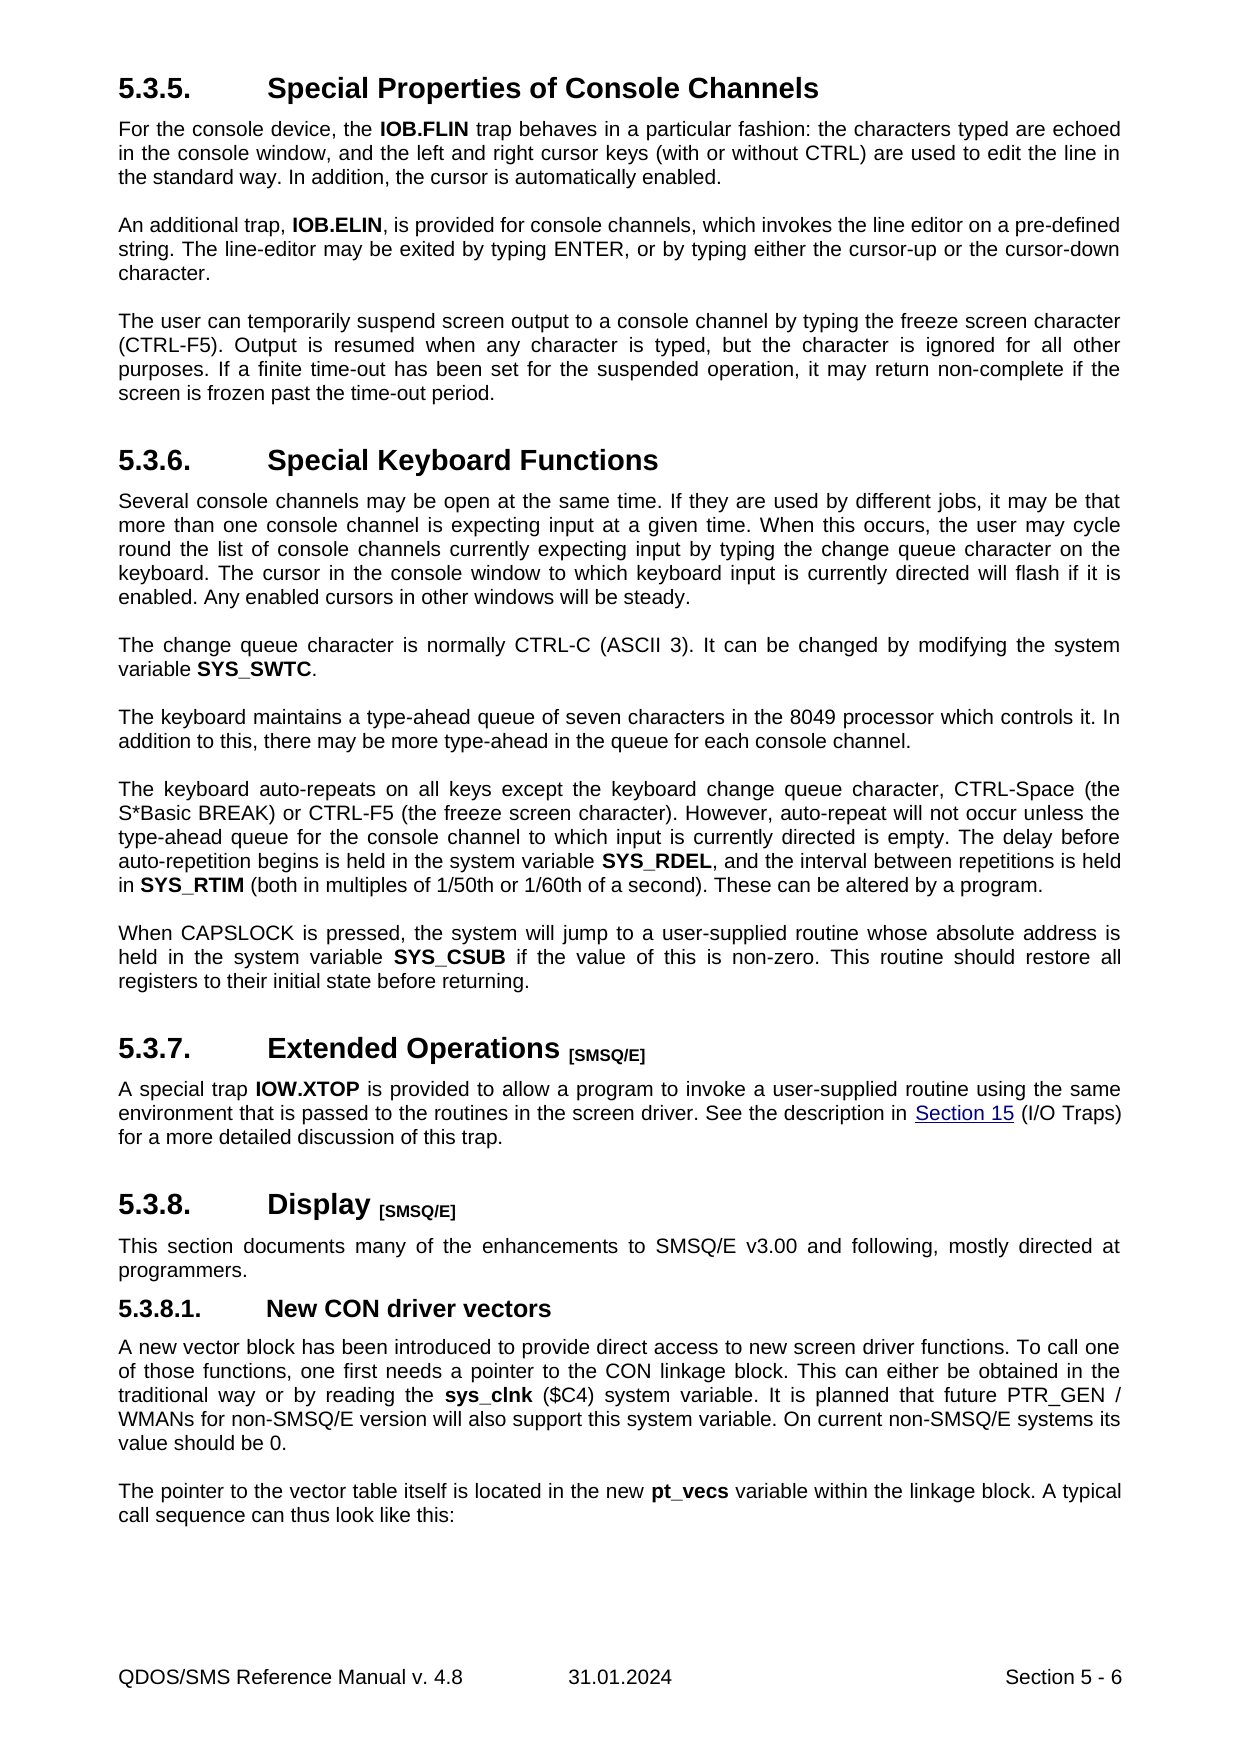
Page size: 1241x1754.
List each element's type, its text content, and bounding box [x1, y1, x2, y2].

text The keyboard auto-repeats on all keys except the keyboard change queue character, CTRL-Space (the S*Basic BREAK) or CTRL-F5 (the freeze screen character). However, auto-repeat will not occur unless the type-ahead queue for the console channel to which input is currently directed is empty. The delay before auto-repetition begins is held in the system variable SYS_RDEL, and the interval between repetitions is held in SYS_RTIM (both in multiples of 1/50th or 1/60th of a second). These can be altered by a program. [118, 777, 1122, 897]
subtitle Extended Operations [SMSQ/E] [118, 1031, 1122, 1064]
subtitle Special Keyboard Functions [118, 443, 1122, 477]
text The pointer to the vector table itself is located in the new pt_vecs variable within the linkage block. A typical call sequence can thus look like this: [118, 1479, 1122, 1527]
text For the console device, the IOB.FLIN trap behaves in a particular fashion: the characters typed are echoed in the console window, and the left and right cursor keys (with or without CTRL) are used to edit the line in the standard way. In addition, the cursor is automatically enabled. [118, 117, 1122, 189]
subtitle Display [SMSQ/E] [118, 1187, 1122, 1221]
text An additional trap, IOB.ELIN, is provided for console channels, which invokes the line editor on a pre-defined string. The line-editor may be exited by typing ENTER, or by typing either the cursor-up or the cursor-down character. [118, 213, 1122, 285]
text Several console channels may be open at the same time. If they are used by different jobs, it may be that more than one console channel is expecting input at a given time. When this occurs, the user may cycle round the list of console channels currently expecting input by typing the change queue character on the keyboard. The cursor in the console window to which keyboard input is currently directed will flash if it is enabled. Any enabled cursors in other windows will be steady. [118, 489, 1122, 609]
text The user can temporarily suspend screen output to a console channel by typing the freeze screen character (CTRL-F5). Output is resumed when any character is typed, but the character is ignored for all other purposes. If a finite time-out has been set for the suspended operation, it may return non-complete if the screen is frozen past the time-out period. [118, 309, 1122, 405]
text A new vector block has been introduced to provide direct access to new screen driver functions. To call one of those functions, one first needs a pointer to the CON linkage block. This can either be obtained in the traditional way or by reading the sys_clnk ($C4) system variable. It is planned that future PTR_GEN / WMANs for non-SMSQ/E version will also support this system variable. On current non-SMSQ/E systems its value should be 0. [118, 1335, 1122, 1455]
subtitle New CON driver vectors [118, 1294, 1122, 1323]
text When CAPSLOCK is pressed, the system will jump to a user-supplied routine whose absolute address is held in the system variable SYS_CSUB if the value of this is non-zero. This routine should restore all registers to their initial state before returning. [118, 921, 1122, 992]
subtitle Special Properties of Console Channels [118, 71, 1122, 105]
text A special trap IOW.XTOP is provided to allow a program to invoke a user-supplied routine using the same environment that is passed to the routines in the screen driver. See the description in Section 15 (I/O Traps) for a more detailed discussion of this trap. [118, 1077, 1122, 1149]
text The keyboard maintains a type-ahead queue of seven characters in the 8049 processor which controls it. In addition to this, there may be more type-ahead in the queue for each console channel. [118, 705, 1122, 753]
text This section documents many of the enhancements to SMSQ/E v3.00 and following, mostly directed at programmers. [118, 1233, 1122, 1281]
text The change queue character is normally CTRL-C (ASCII 3). It can be changed by modifying the system variable SYS_SWTC. [118, 633, 1122, 681]
